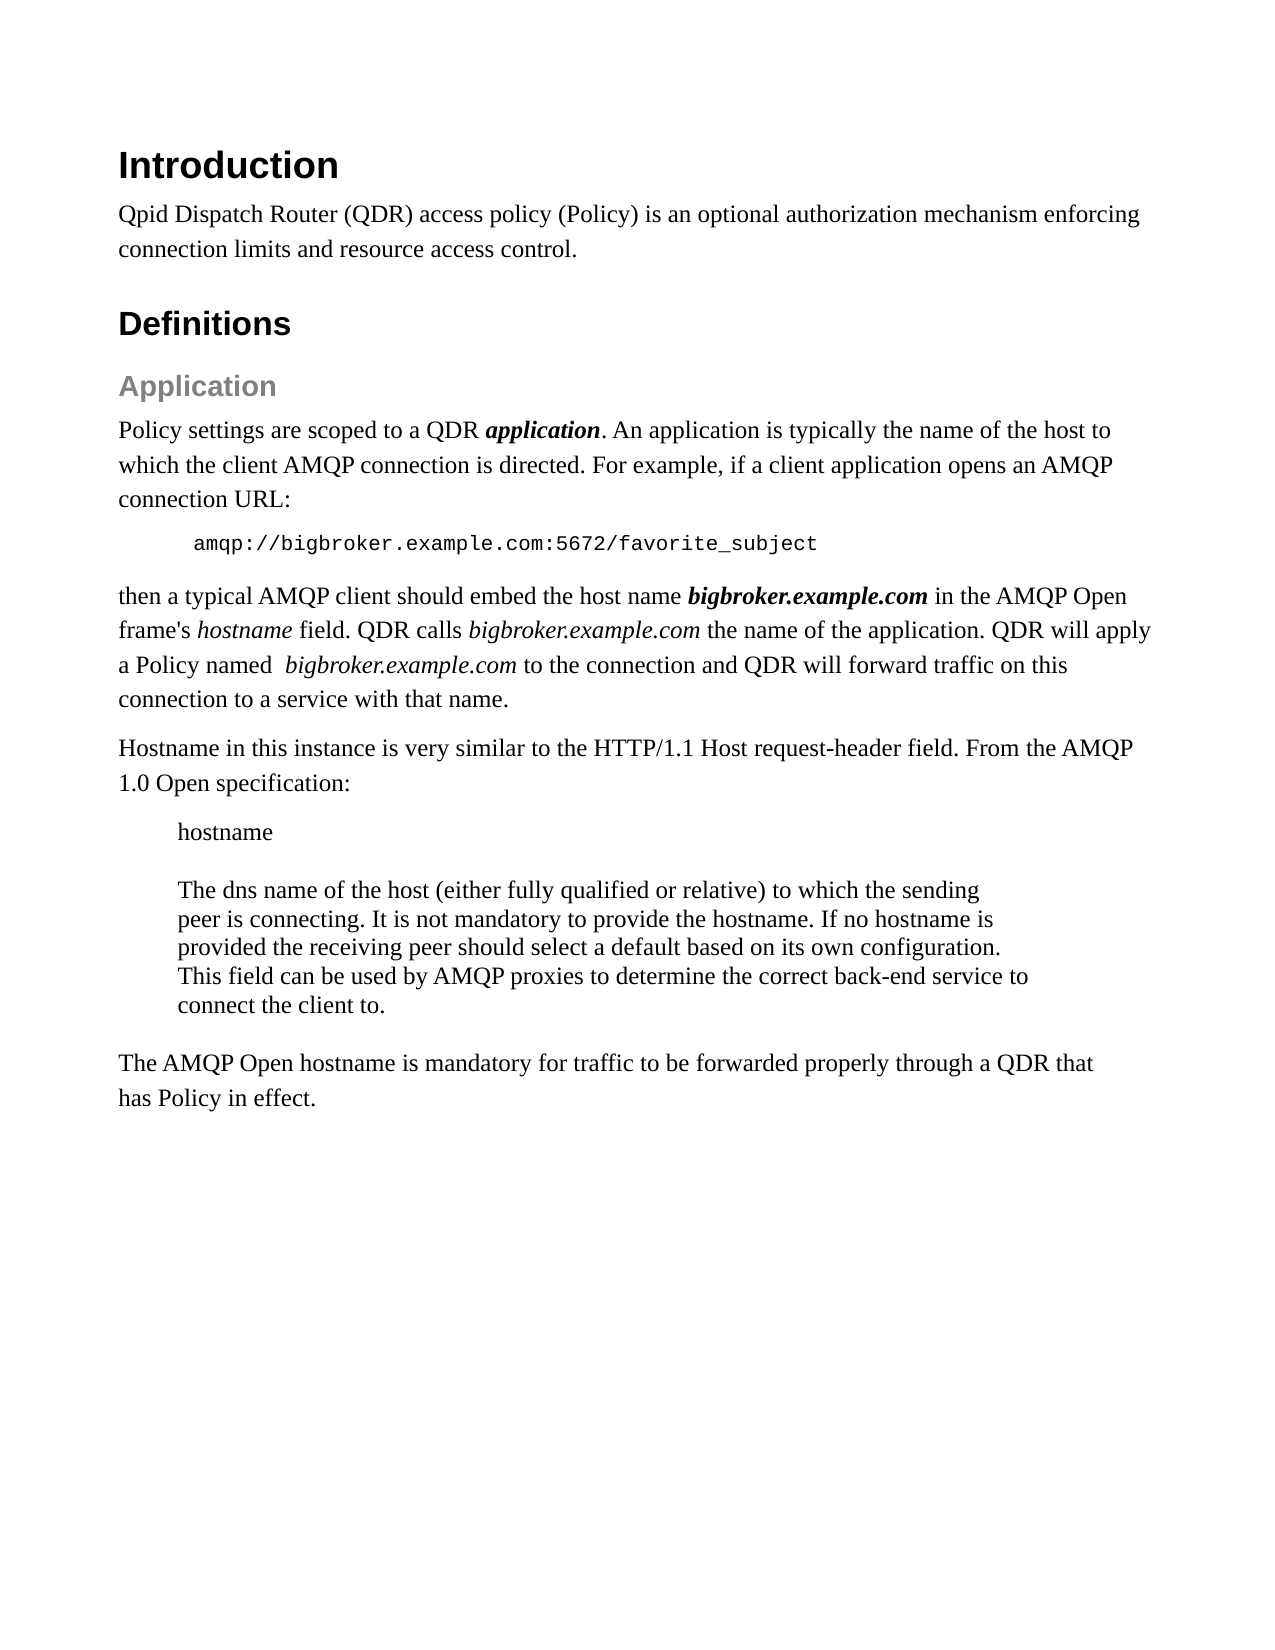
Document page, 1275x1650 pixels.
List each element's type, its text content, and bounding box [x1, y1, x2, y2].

subtitle Definitions [118, 304, 1157, 342]
text Qpid Dispatch Router (QDR) access policy (Policy) is an optional authorization mechanism enforcing connection limits and resource access control. [118, 199, 1157, 262]
text The AMQP Open hostname is mandatory for traffic to be forwarded properly through a QDR that has Policy in effect. [118, 1048, 1098, 1111]
text Hostname in this instance is very similar to the HTTP/1.1 Host request-header field. From the AMQP 1.0 Open specification: [118, 733, 1157, 796]
subtitle Application [118, 369, 1157, 403]
text The dns name of the host (either fully qualified or relative) to which the sending peer is connecting. It is not mandatory to provide the hostname. If no hostname is provided the receiving peer should select a default based on its own configuration. This field can be used by AMQP proxies to determine the correct back-end service to connect the client to. [177, 875, 1098, 1019]
text hostname [177, 817, 1098, 846]
text then a typical AMQP client should embed the host name bigbroker.example.com in the AMQP Open frame's hostname field. QDR calls bigbroker.example.com the name of the application. QDR will apply a Policy named bigbroker.example.com to the connection and QDR will forward traffic on this connection to a service with that name. [118, 581, 1157, 713]
text Policy settings are scoped to a QDR application. An application is typically the name of the host to which the client AMQP connection is directed. For example, if a client application opens an AMQP connection URL: [118, 415, 1157, 513]
text amqp://bigbroker.example.com:5672/favorite_subject [118, 533, 1157, 581]
subtitle Introduction [118, 143, 1157, 187]
